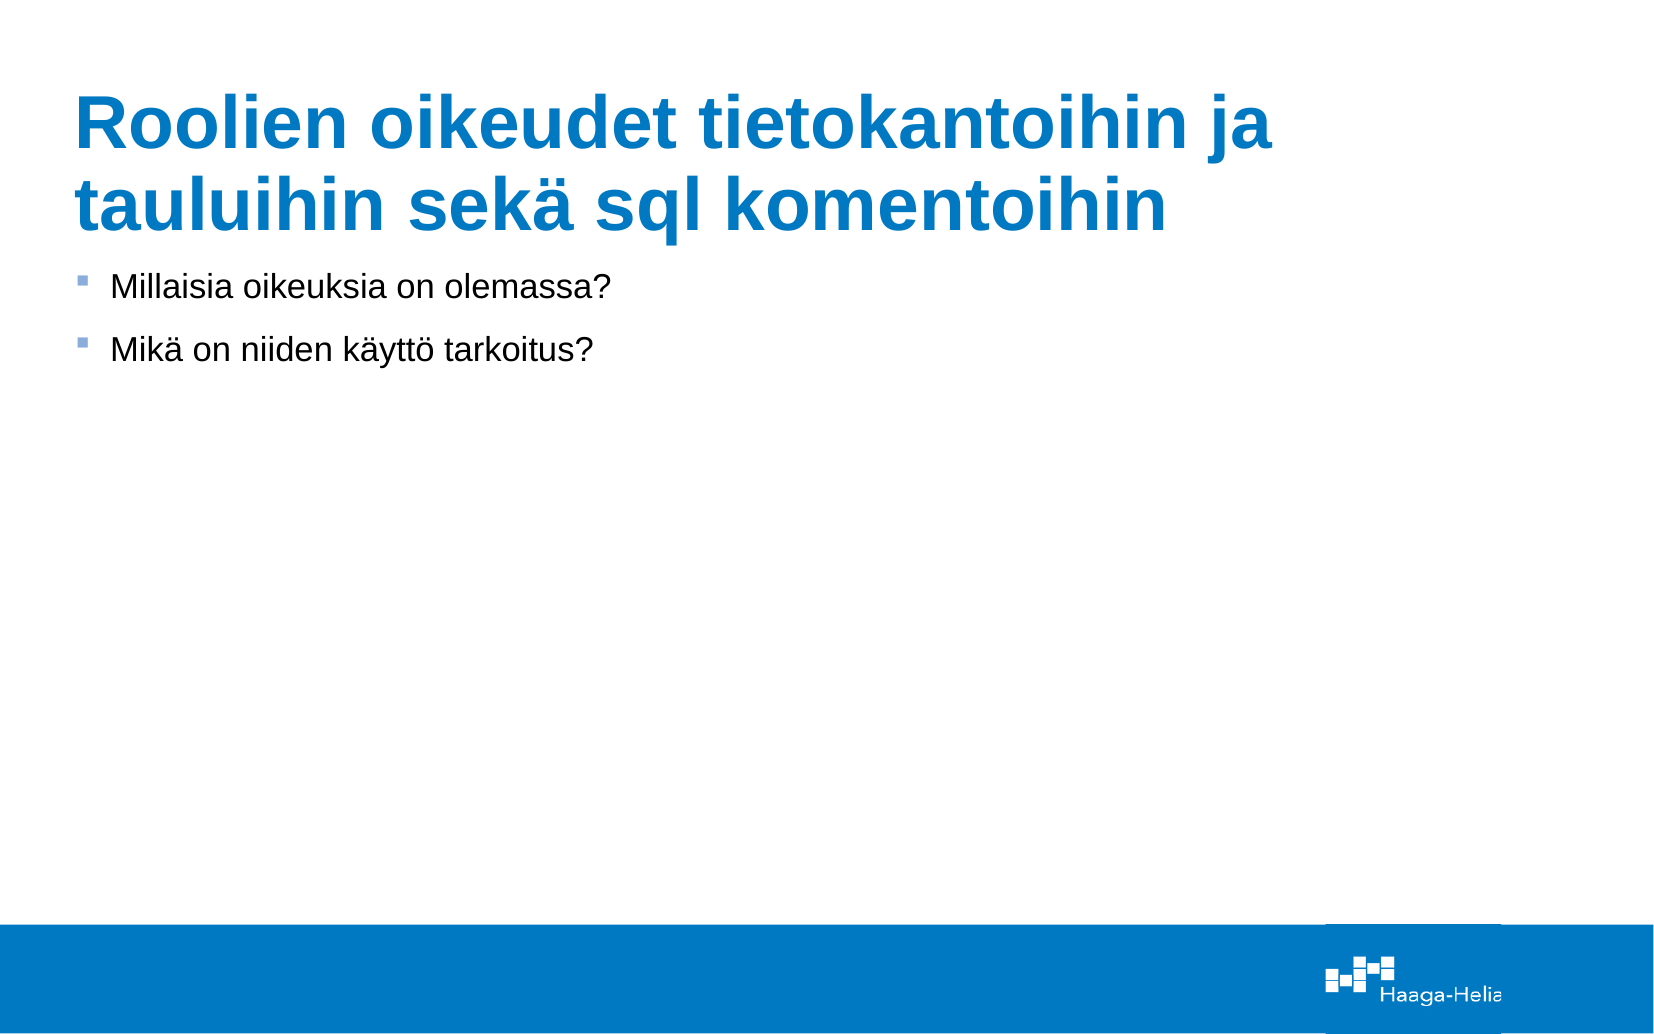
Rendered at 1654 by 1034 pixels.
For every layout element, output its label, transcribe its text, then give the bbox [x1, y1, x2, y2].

list Millaisia oikeuksia on olemassa? Mikä on niiden käyttö tarkoitus? [74, 259, 1584, 922]
title Roolien oikeudet tietokantoihin ja tauluihin sekä sql komentoihin [74, 82, 1584, 178]
picture [1325, 924, 1502, 1034]
